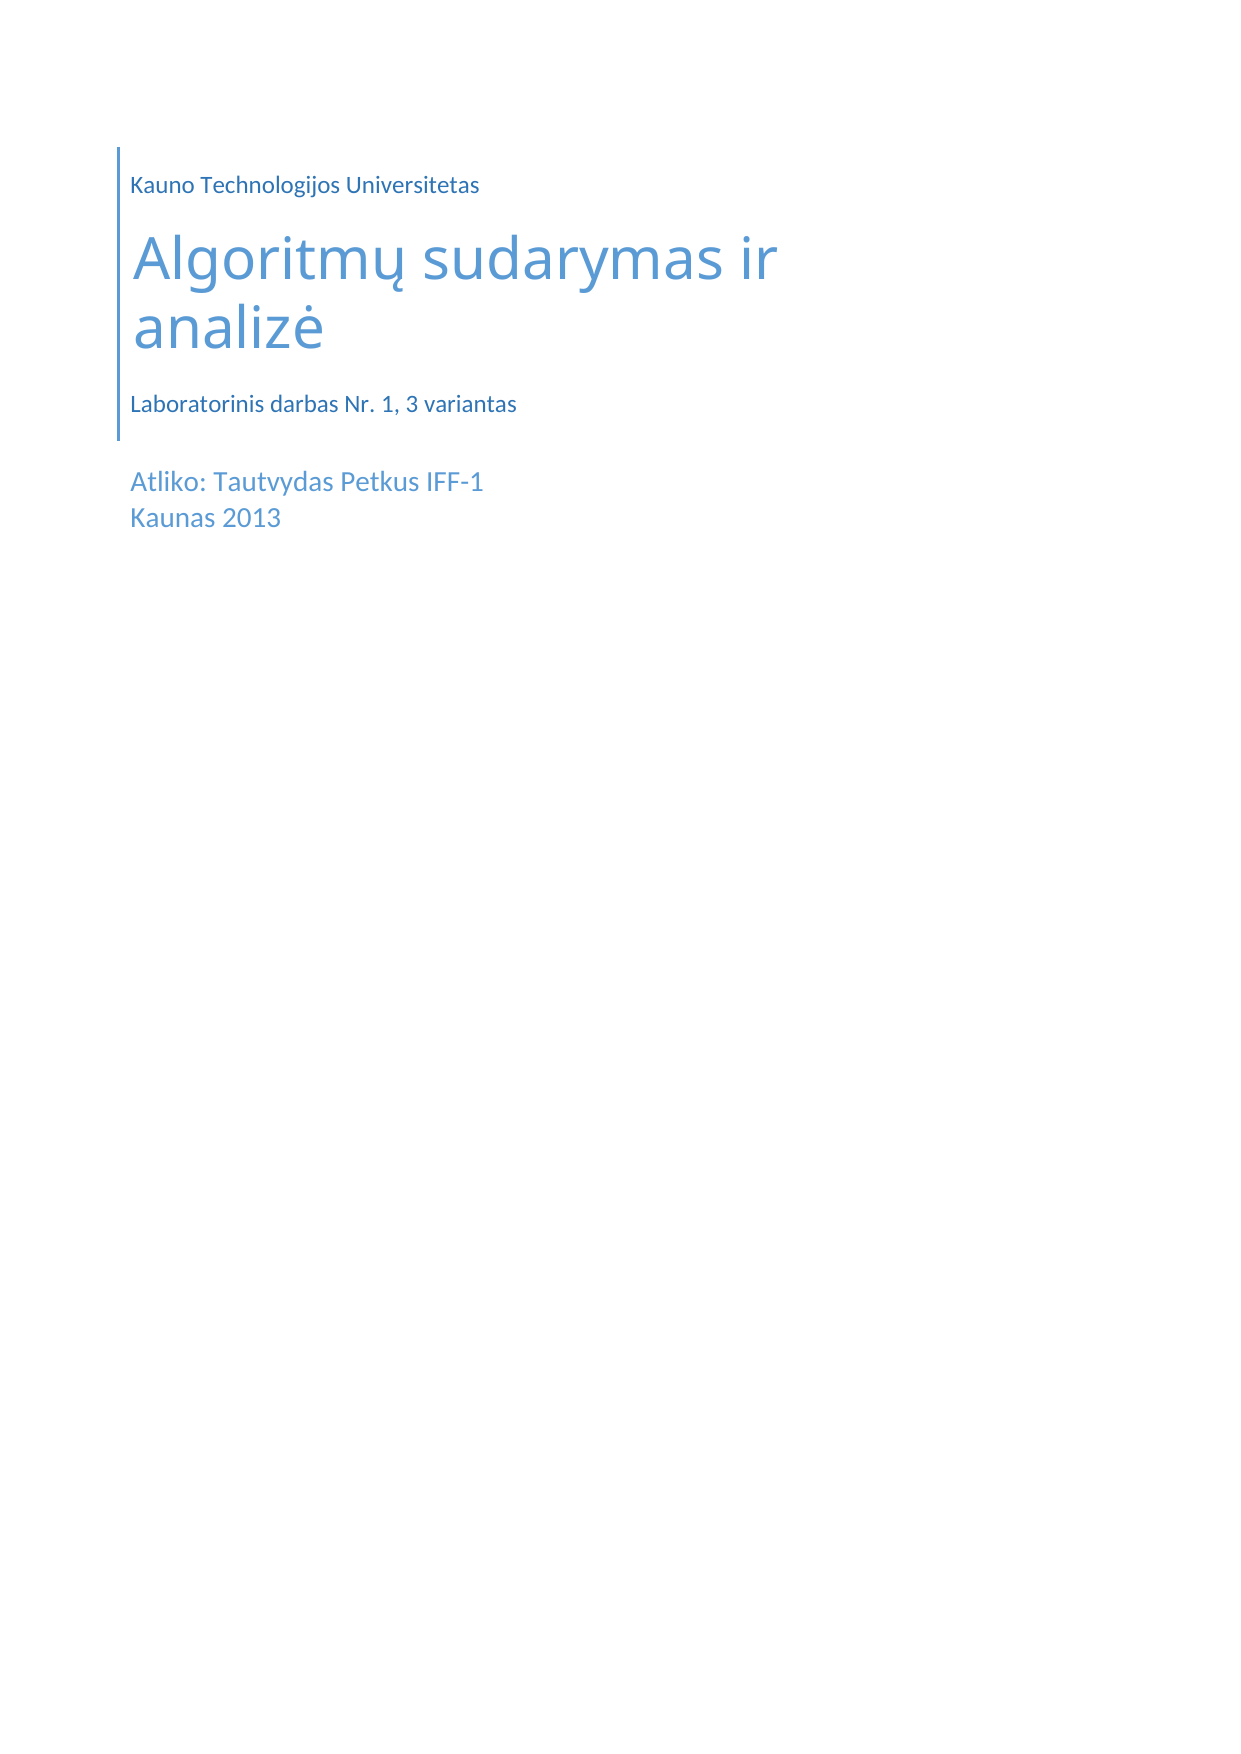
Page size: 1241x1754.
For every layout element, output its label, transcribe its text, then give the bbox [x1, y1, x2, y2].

table_header Kauno Technologijos Universitetas [120, 147, 921, 222]
table_header Atliko: Tautvydas Petkus IFF-1 Kaunas 2013 [118, 441, 891, 585]
table_cell Laboratorinis darbas Nr. 1, 3 variantas [120, 365, 921, 441]
table_cell Algoritmų sudarymas ir analizė [120, 223, 921, 365]
